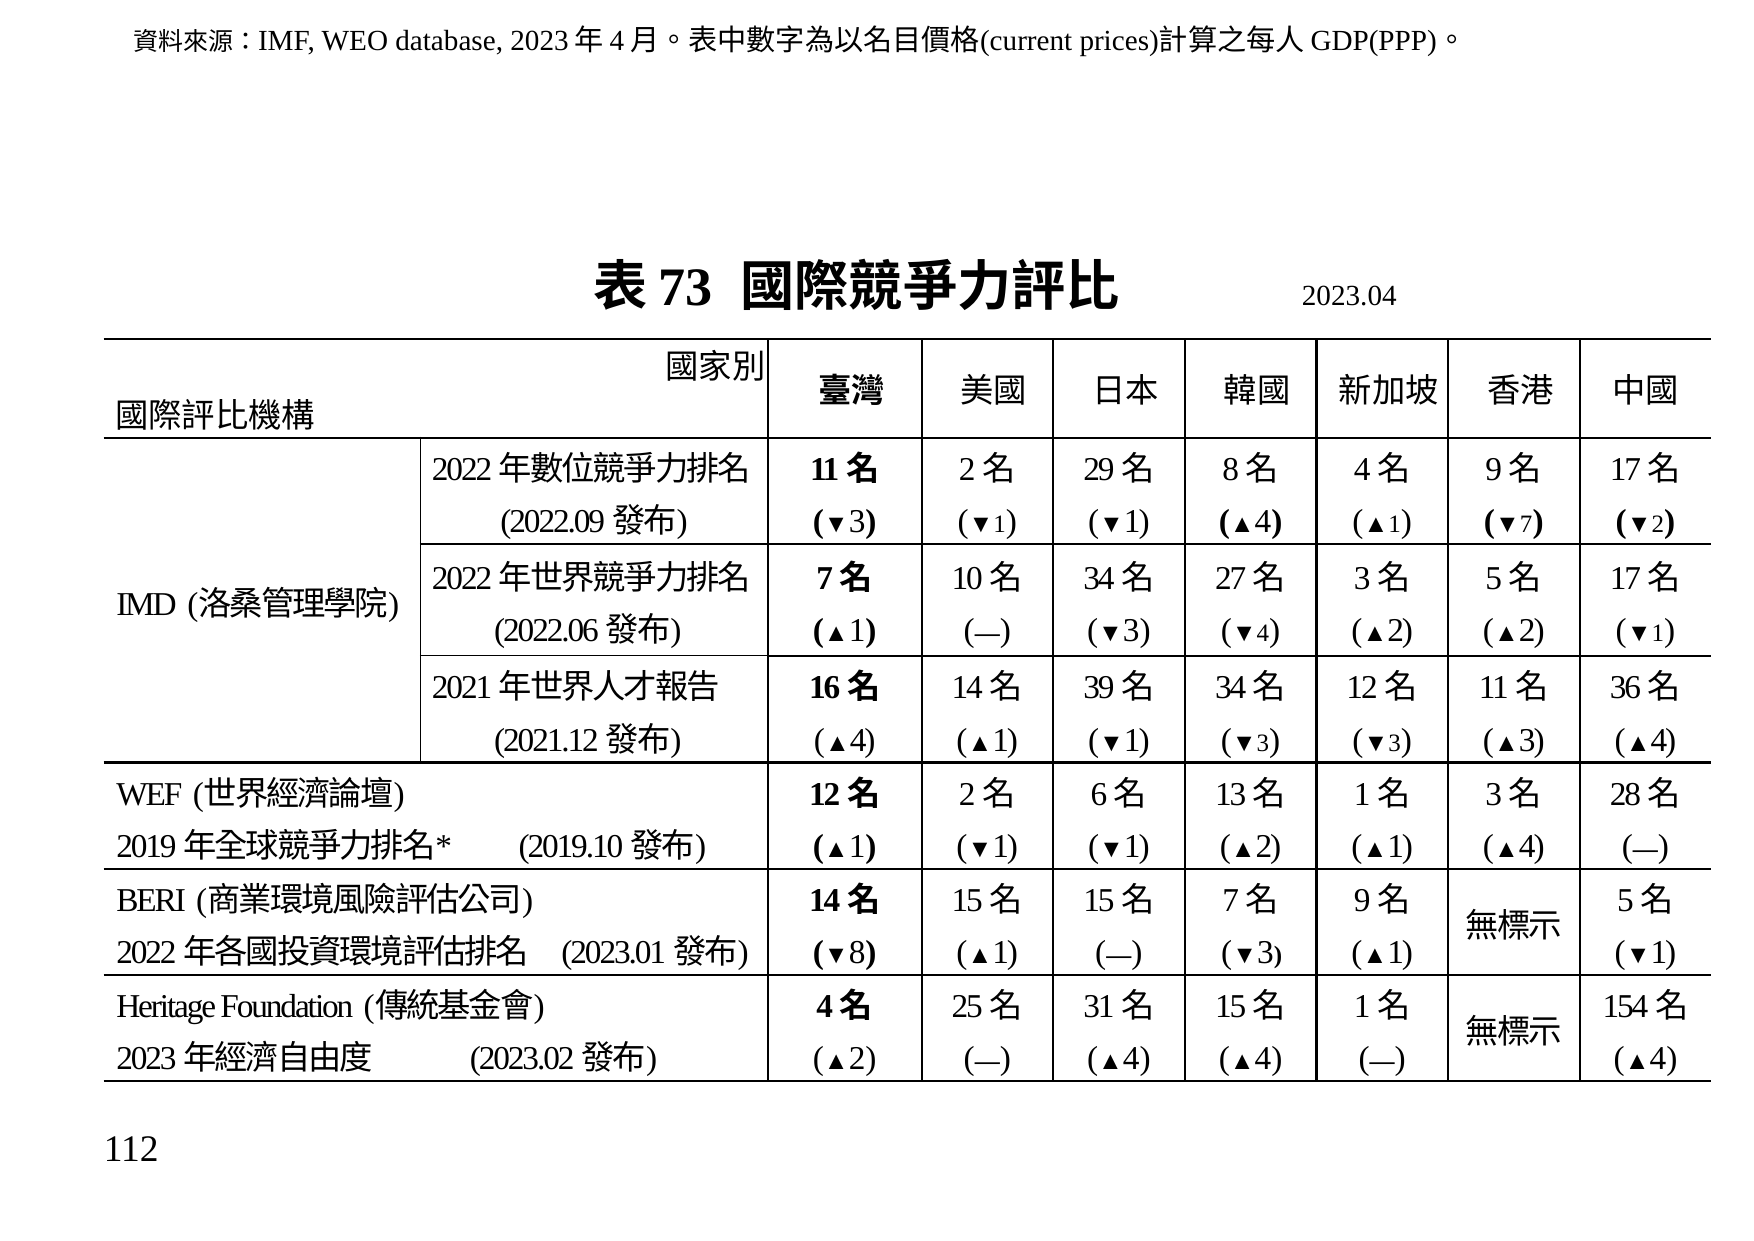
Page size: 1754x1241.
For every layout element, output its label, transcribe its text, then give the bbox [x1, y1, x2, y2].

table_cell 154名 (▲4) [1581, 976, 1711, 1080]
table_cell 16名 (▲4) [769, 657, 921, 761]
table_cell 28名 (—) [1581, 764, 1711, 868]
table_header 中國 [1581, 340, 1711, 437]
table_header 美國 [923, 340, 1052, 437]
table_cell 34名 (▼3) [1186, 657, 1315, 761]
table_cell 15名 (—) [1054, 870, 1184, 974]
table_cell 7名 (▼3) [1186, 870, 1315, 974]
table_cell 5名 (▼1) [1581, 870, 1711, 974]
text 表73 國際競爭力評比 2023.04 [148, 226, 1639, 338]
table_cell 17名 (▼1) [1581, 545, 1711, 655]
table_cell 11名 (▼3) [769, 439, 921, 543]
table_cell 14名 (▼8) [769, 870, 921, 974]
text 資料來源：IMF, WEO database, 2023年4月。表中數字為以名目價格(current prices)計算之每人GDP(PPP)。 [103, 1, 1639, 76]
table_cell 29名 (▼1) [1054, 439, 1184, 543]
table_cell 7名 (▲1) [769, 545, 921, 655]
table_cell 12名 (▲1) [769, 764, 921, 868]
table_cell 2022年數位競爭力排名 (2022.09發布) [421, 439, 767, 543]
table_header 韓國 [1186, 340, 1315, 437]
table_cell 17名 (▼2) [1581, 439, 1711, 543]
table_header 國家別 國際評比機構 [104, 340, 767, 437]
table_cell 無標示 [1449, 870, 1579, 974]
table_cell 14名 (▲1) [923, 657, 1052, 761]
table_cell 1名 (▲1) [1318, 764, 1447, 868]
table_cell BERI (商業環境風險評估公司) 2022年各國投資環境評估排名 (2023.01發布) [104, 870, 767, 974]
table_header 日本 [1054, 340, 1184, 437]
table_cell 27名 (▼4) [1186, 545, 1315, 655]
table_cell Heritage Foundation (傳統基金會) 2023年經濟自由度 (2023.02發布) [104, 976, 767, 1080]
table_cell 4名 (▲1) [1318, 439, 1447, 543]
table_cell 9名 (▲1) [1318, 870, 1447, 974]
table_cell 3名 (▲2) [1318, 545, 1447, 655]
table_cell 5名 (▲2) [1449, 545, 1579, 655]
table_cell 2021年世界人才報告 (2021.12發布) [421, 656, 767, 761]
table_header 新加坡 [1318, 340, 1447, 437]
table_cell WEF (世界經濟論壇) 2019年全球競爭力排名* (2019.10發布) [104, 764, 767, 868]
table_cell 9名 (▼7) [1449, 439, 1579, 543]
table_cell 4名 (▲2) [769, 976, 921, 1080]
table_cell 10名 (—) [923, 545, 1052, 655]
table_cell 31名 (▲4) [1054, 976, 1184, 1080]
table_cell 36名 (▲4) [1581, 657, 1711, 761]
table_cell 34名 (▼3) [1054, 545, 1184, 655]
table_cell 2名 (▼1) [923, 439, 1052, 543]
table_cell 11名 (▲3) [1449, 657, 1579, 761]
table_cell 2名 (▼1) [923, 764, 1052, 868]
table_header 臺灣 [769, 340, 921, 437]
table_cell 15名 (▲1) [923, 870, 1052, 974]
table_cell 15名 (▲4) [1186, 976, 1315, 1080]
table_cell 25名 (—) [923, 976, 1052, 1080]
table_cell 8名 (▲4) [1186, 439, 1315, 543]
table_cell IMD (洛桑管理學院) [104, 439, 420, 761]
table_cell 無標示 [1449, 976, 1579, 1080]
table_header 香港 [1449, 340, 1579, 437]
table_cell 3名 (▲4) [1449, 764, 1579, 868]
table_cell 6名 (▼1) [1054, 764, 1184, 868]
table_cell 12名 (▼3) [1318, 657, 1447, 761]
table_cell 13名 (▲2) [1186, 764, 1315, 868]
table_cell 2022年世界競爭力排名 (2022.06發布) [421, 545, 767, 655]
table_cell 39名 (▼1) [1054, 657, 1184, 761]
table_cell 1名 (—) [1318, 976, 1447, 1080]
